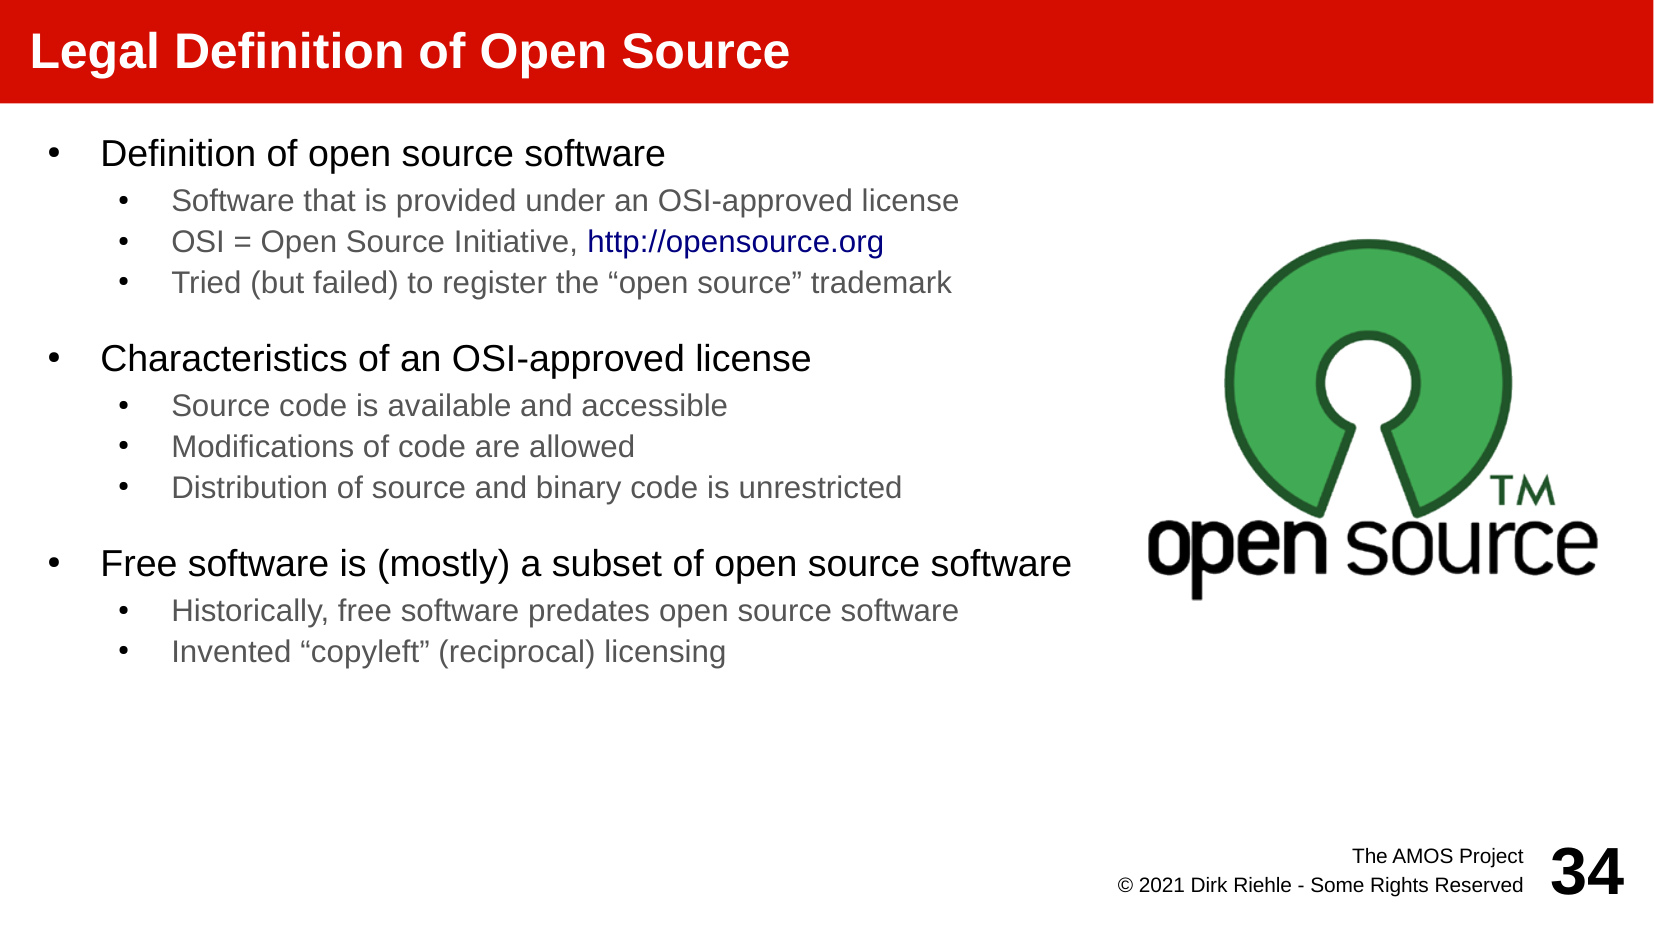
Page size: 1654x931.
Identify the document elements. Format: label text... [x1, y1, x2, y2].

title Legal Definition of Open Source [0, 0, 1654, 104]
list Definition of open source software Software that is provided under an OSI-approved license OSI = Open Source Initiative, http://opensource.org Tried (but failed) to register the “open source” trademark Characteristics of an OSI-approved license Source code is available and accessible Modifications of code are allowed Distribution of source and binary code is unrestricted Free software is (mostly) a subset of open source software Historically, free software predates open source software Invented “copyleft” (reciprocal) licensing [29, 132, 1625, 813]
picture [1148, 238, 1599, 601]
